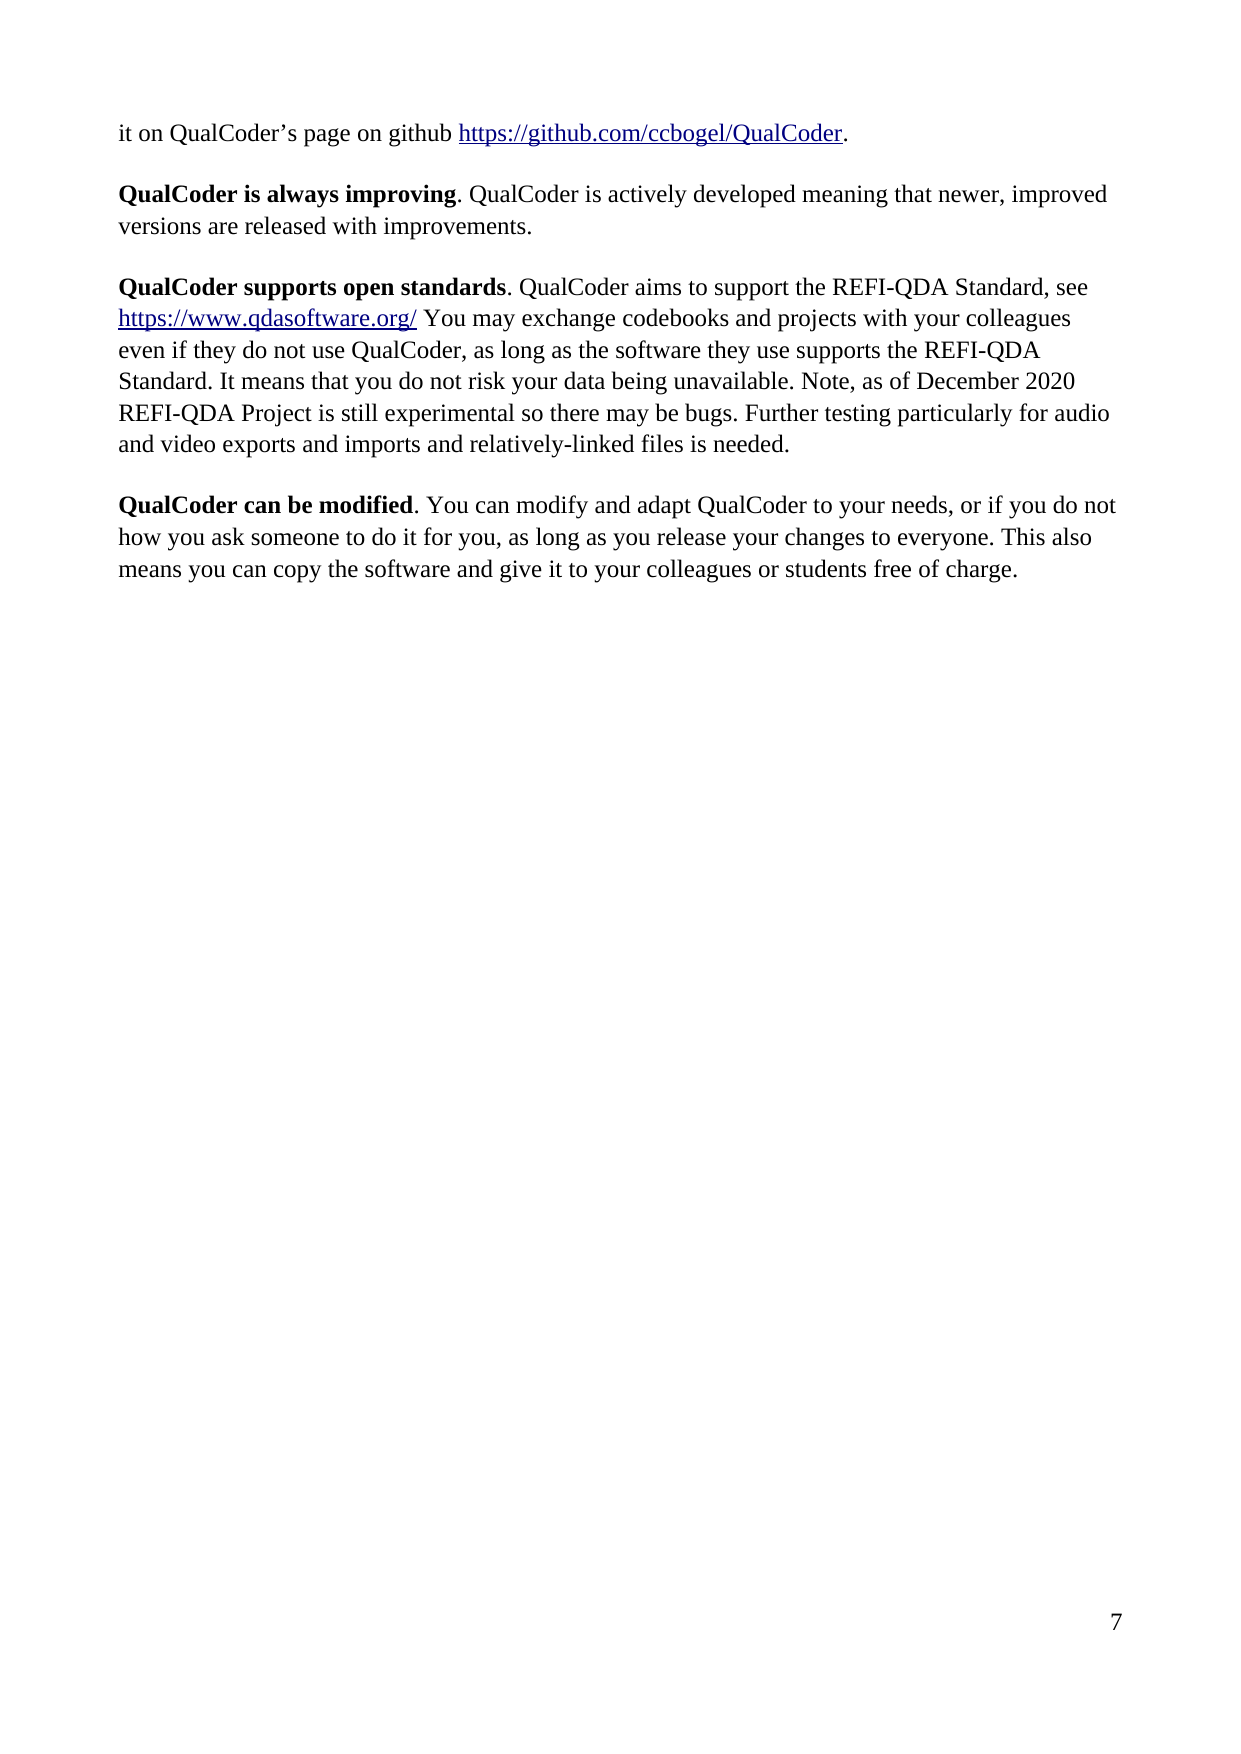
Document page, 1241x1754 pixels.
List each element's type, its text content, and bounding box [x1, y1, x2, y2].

text QualCoder supports open standards. QualCoder aims to support the REFI-QDA Standard, see https://www.qdasoftware.org/ You may exchange codebooks and projects with your colleagues even if they do not use QualCoder, as long as the software they use supports the REFI-QDA Standard. It means that you do not risk your data being unavailable. Note, as of December 2020 REFI-QDA Project is still experimental so there may be bugs. Further testing particularly for audio and video exports and imports and relatively-linked files is needed. [118, 272, 1122, 458]
text QualCoder can be modified. You can modify and adapt QualCoder to your needs, or if you do not how you ask someone to do it for you, as long as you release your changes to everyone. This also means you can copy the software and give it to your colleagues or students free of charge. [118, 491, 1122, 582]
text it on QualCoder’s page on github https://github.com/ccbogel/QualCoder. [118, 118, 1122, 147]
text QualCoder is always improving. QualCoder is actively developed meaning that newer, improved versions are released with improvements. [118, 179, 1122, 239]
